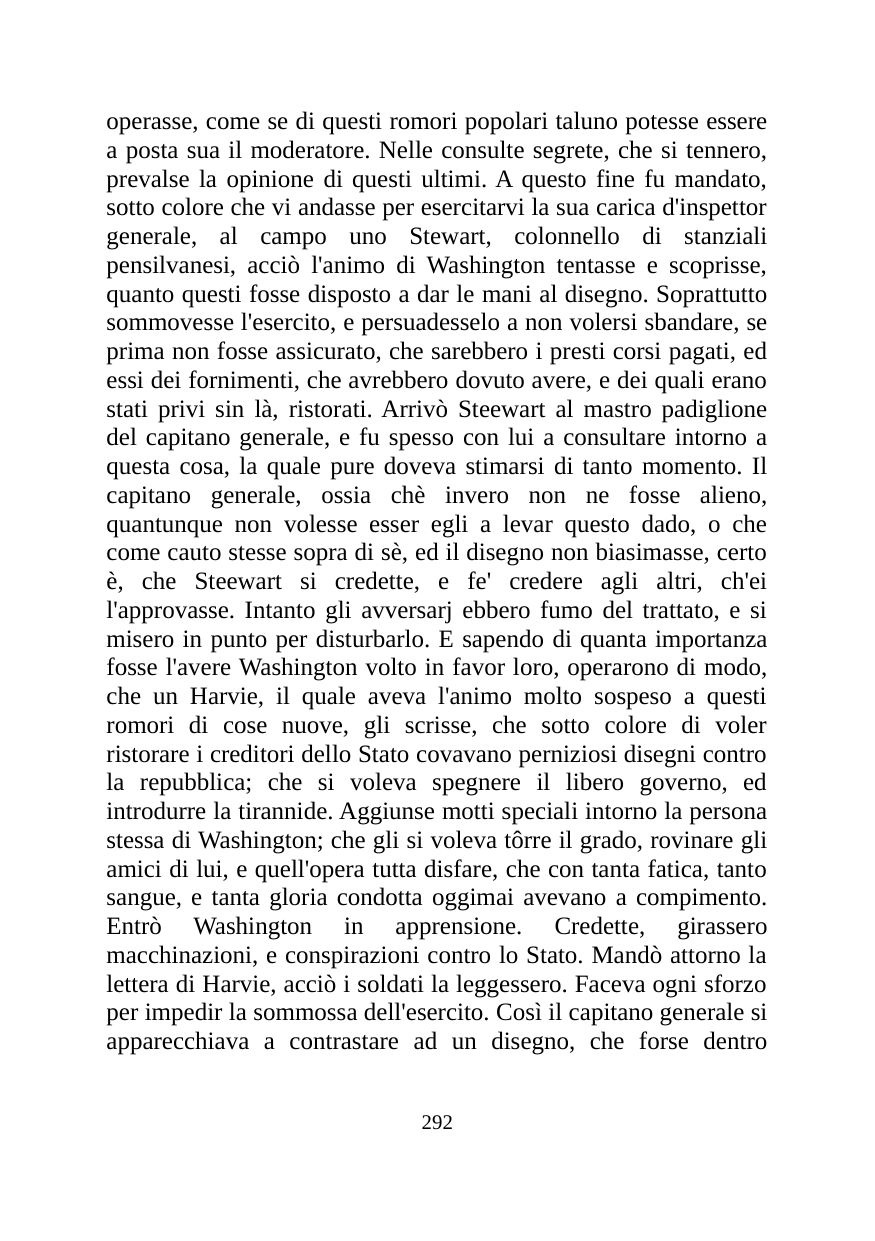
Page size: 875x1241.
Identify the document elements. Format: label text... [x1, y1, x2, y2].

text operasse, come se di questi romori popolari taluno potesse essere a posta sua il moderatore. Nelle consulte segrete, che si tennero, prevalse la opinione di questi ultimi. A questo fine fu mandato, sotto colore che vi andasse per esercitarvi la sua carica d'inspettor generale, al campo uno Stewart, colonnello di stanziali pensilvanesi, acciò l'animo di Washington tentasse e scoprisse, quanto questi fosse disposto a dar le mani al disegno. Soprattutto sommovesse l'esercito, e persuadesselo a non volersi sbandare, se prima non fosse assicurato, che sarebbero i presti corsi pagati, ed essi dei fornimenti, che avrebbero dovuto avere, e dei quali erano stati privi sin là, ristorati. Arrivò Steewart al mastro padiglione del capitano generale, e fu spesso con lui a consultare intorno a questa cosa, la quale pure doveva stimarsi di tanto momento. Il capitano generale, ossia chè invero non ne fosse alieno, quantunque non volesse esser egli a levar questo dado, o che come cauto stesse sopra di sè, ed il disegno non biasimasse, certo è, che Steewart si credette, e fe' credere agli altri, ch'ei l'approvasse. Intanto gli avversarj ebbero fumo del trattato, e si misero in punto per disturbarlo. E sapendo di quanta importanza fosse l'avere Washington volto in favor loro, operarono di modo, che un Harvie, il quale aveva l'animo molto sospeso a questi romori di cose nuove, gli scrisse, che sotto colore di voler ristorare i creditori dello Stato covavano perniziosi disegni contro la repubblica; che si voleva spegnere il libero governo, ed introdurre la tirannide. Aggiunse motti speciali intorno la persona stessa di Washington; che gli si voleva tôrre il grado, rovinare gli amici di lui, e quell'opera tutta disfare, che con tanta fatica, tanto sangue, e tanta gloria condotta oggimai avevano a compimento. Entrò Washington in apprensione. Credette, girassero macchinazioni, e conspirazioni contro lo Stato. Mandò attorno la lettera di Harvie, acciò i soldati la leggessero. Faceva ogni sforzo per impedir la sommossa dell'esercito. Così il capitano generale si apparecchiava a contrastare ad un disegno, che forse dentro [106, 106, 768, 1055]
